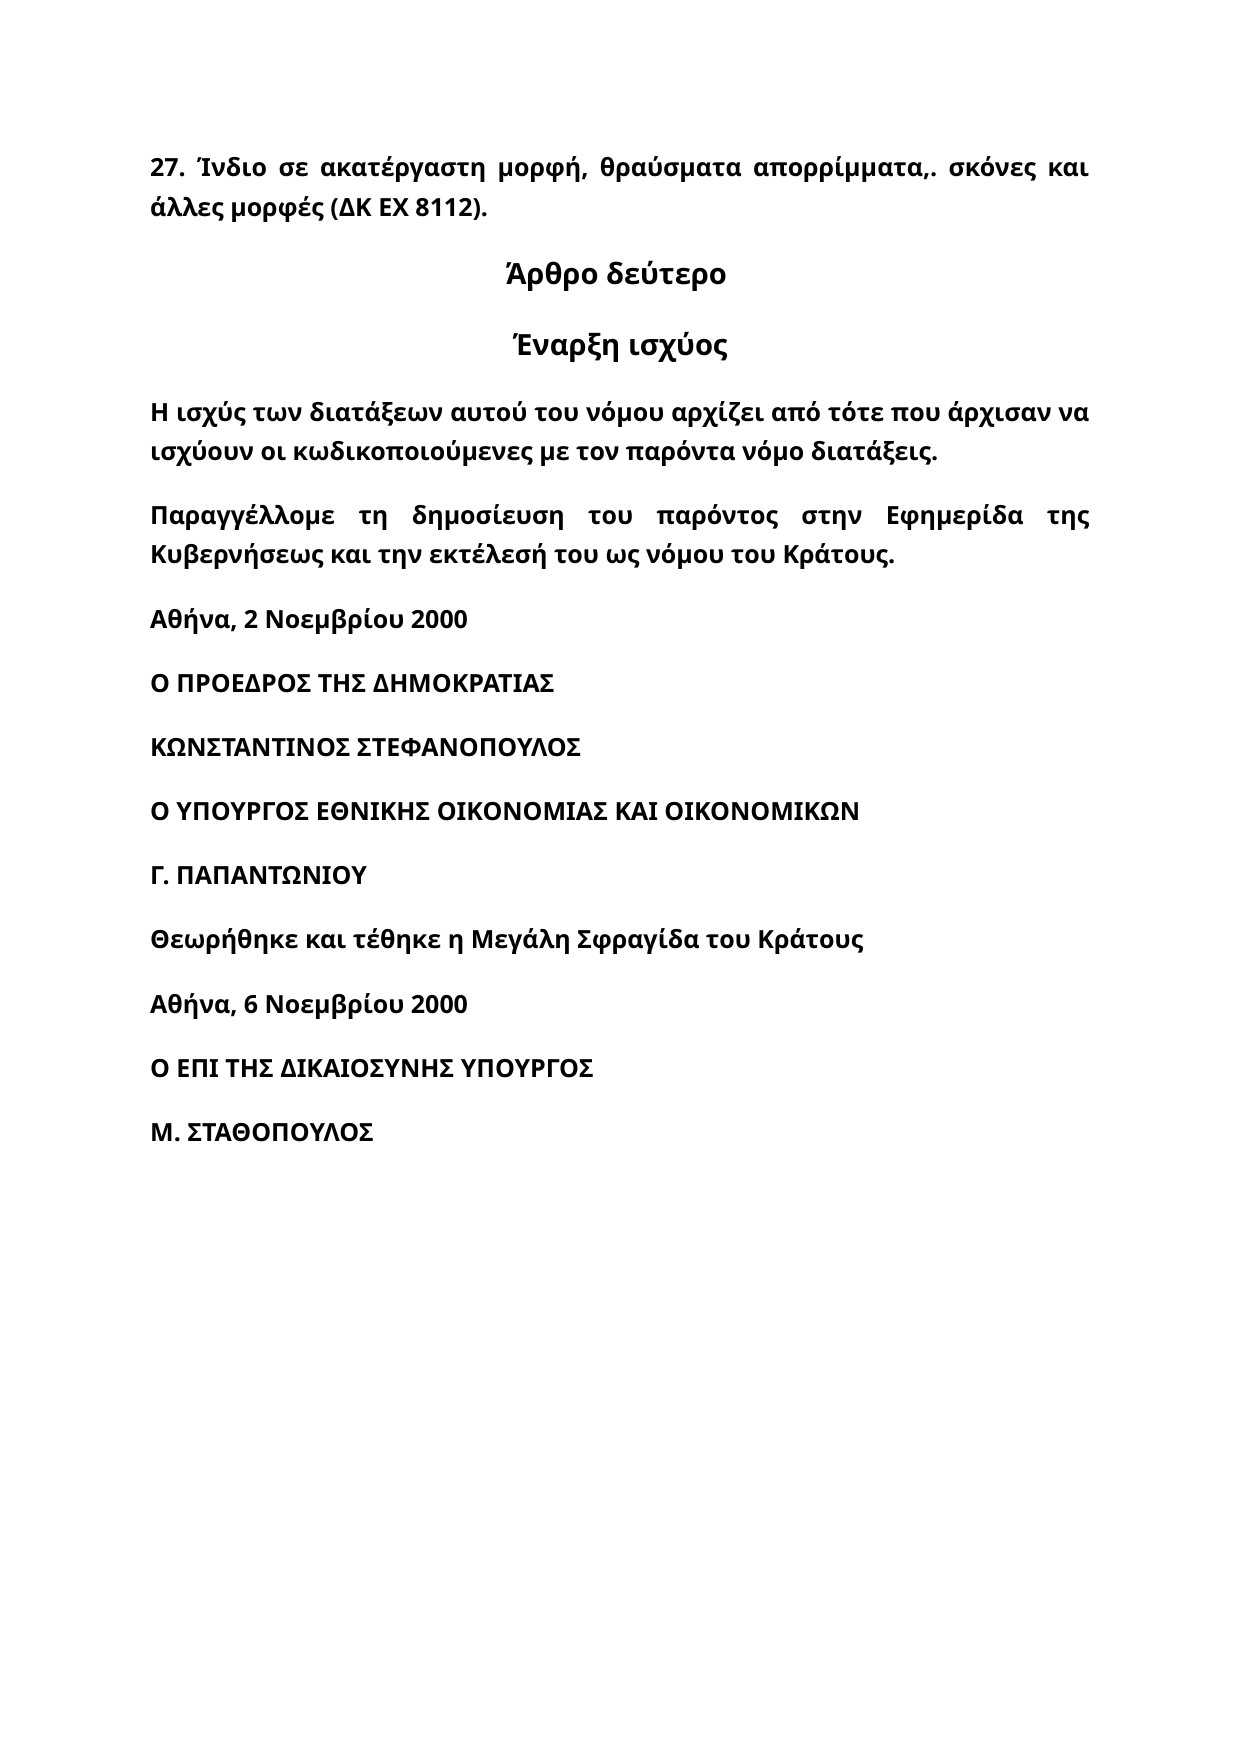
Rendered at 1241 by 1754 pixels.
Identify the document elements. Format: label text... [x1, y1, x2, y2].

text Παραγγέλλομε τη δημοσίευση του παρόντος στην Εφημερίδα της Κυβερνήσεως και την εκτέλεσή του ως νόμου του Κράτους. [150, 498, 1090, 571]
text Ο ΠΡΟΕΔΡΟΣ ΤΗΣ ΔΗΜΟΚΡΑΤΙΑΣ [150, 665, 1090, 699]
text Ο ΕΠΙ ΤΗΣ ΔΙΚΑΙΟΣΥΝΗΣ ΥΠΟΥΡΓΟΣ [150, 1050, 1090, 1084]
subtitle Άρθρο δεύτερο [150, 253, 1090, 293]
text O ΥΠΟΥΡΓΟΣ ΕΘΝΙΚΗΣ ΟΙΚΟΝΟΜΙΑΣ ΚΑΙ ΟΙΚΟΝΟΜΙΚΩΝ [150, 794, 1090, 828]
text Αθήνα, 6 Νοεμβρίου 2000 [150, 986, 1090, 1020]
subtitle Έναρξη ισχύος [150, 324, 1090, 364]
text Θεωρήθηκε και τέθηκε η Μεγάλη Σφραγίδα του Κράτους [150, 922, 1090, 956]
text ΚΩΝΣΤΑΝΤΙΝΟΣ ΣΤΕΦΑΝΟΠΟΥΛΟΣ [150, 729, 1090, 764]
text 27. Ίνδιο σε ακατέργαστη μορφή, θραύσματα απορρίμματα,. σκόνες και άλλες μορφές (ΔΚ ΕΧ 8112). [150, 150, 1090, 223]
text Η ισχύς των διατάξεων αυτού του νόμου αρχίζει από τότε που άρχισαν να ισχύουν οι κωδικοποιούμενες με τον παρόντα νόμο διατάξεις. [150, 394, 1090, 468]
text Μ. ΣΤΑΘΟΠΟΥΛΟΣ [150, 1114, 1090, 1149]
text Γ. ΠΑΠΑΝΤΩΝΙΟΥ [150, 858, 1090, 892]
text Αθήνα, 2 Νοεμβρίου 2000 [150, 601, 1090, 635]
